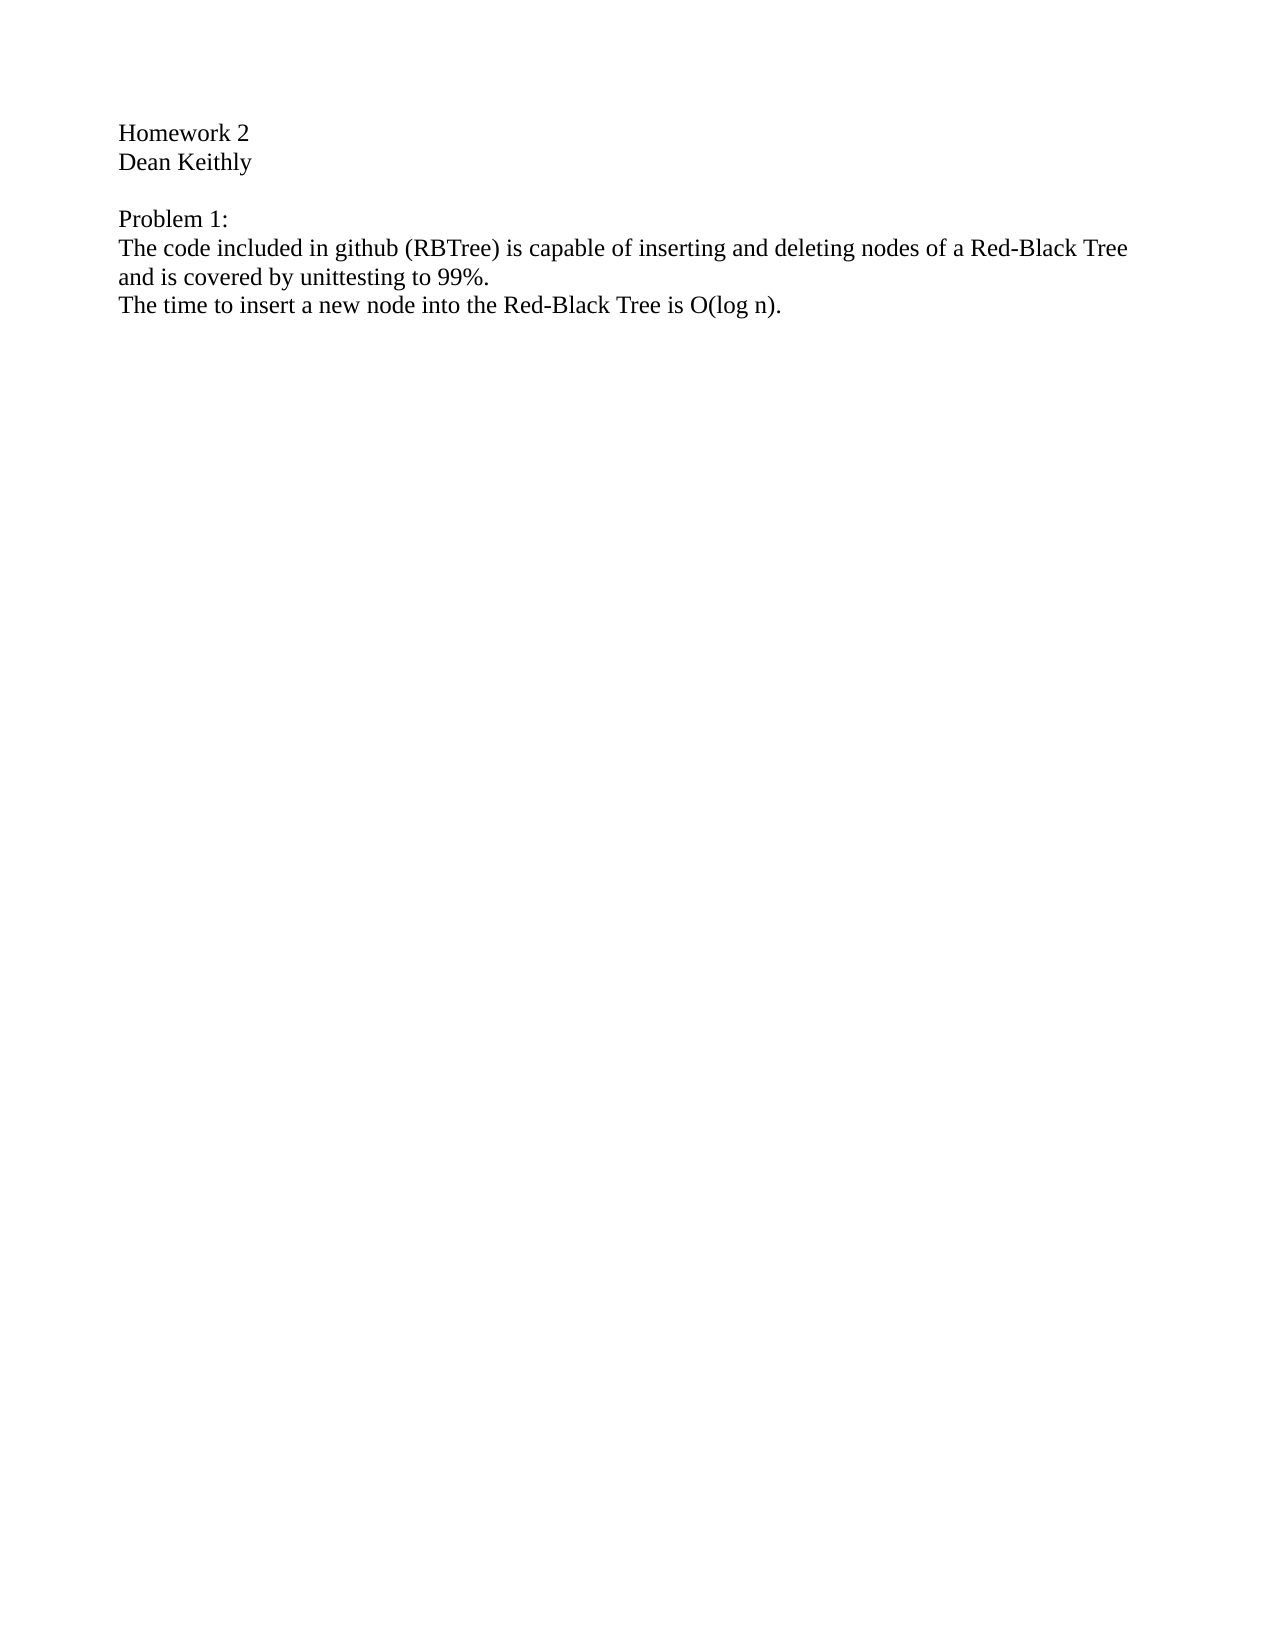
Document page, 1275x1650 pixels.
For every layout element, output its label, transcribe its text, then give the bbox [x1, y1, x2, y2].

text Problem 1: [118, 204, 1157, 233]
text Dean Keithly [118, 147, 1157, 176]
text The time to insert a new node into the Red-Black Tree is O(log n). [118, 291, 1157, 319]
text Homework 2 [118, 118, 1157, 147]
text The code included in github (RBTree) is capable of inserting and deleting nodes of a Red-Black Tree and is covered by unittesting to 99%. [118, 233, 1157, 291]
